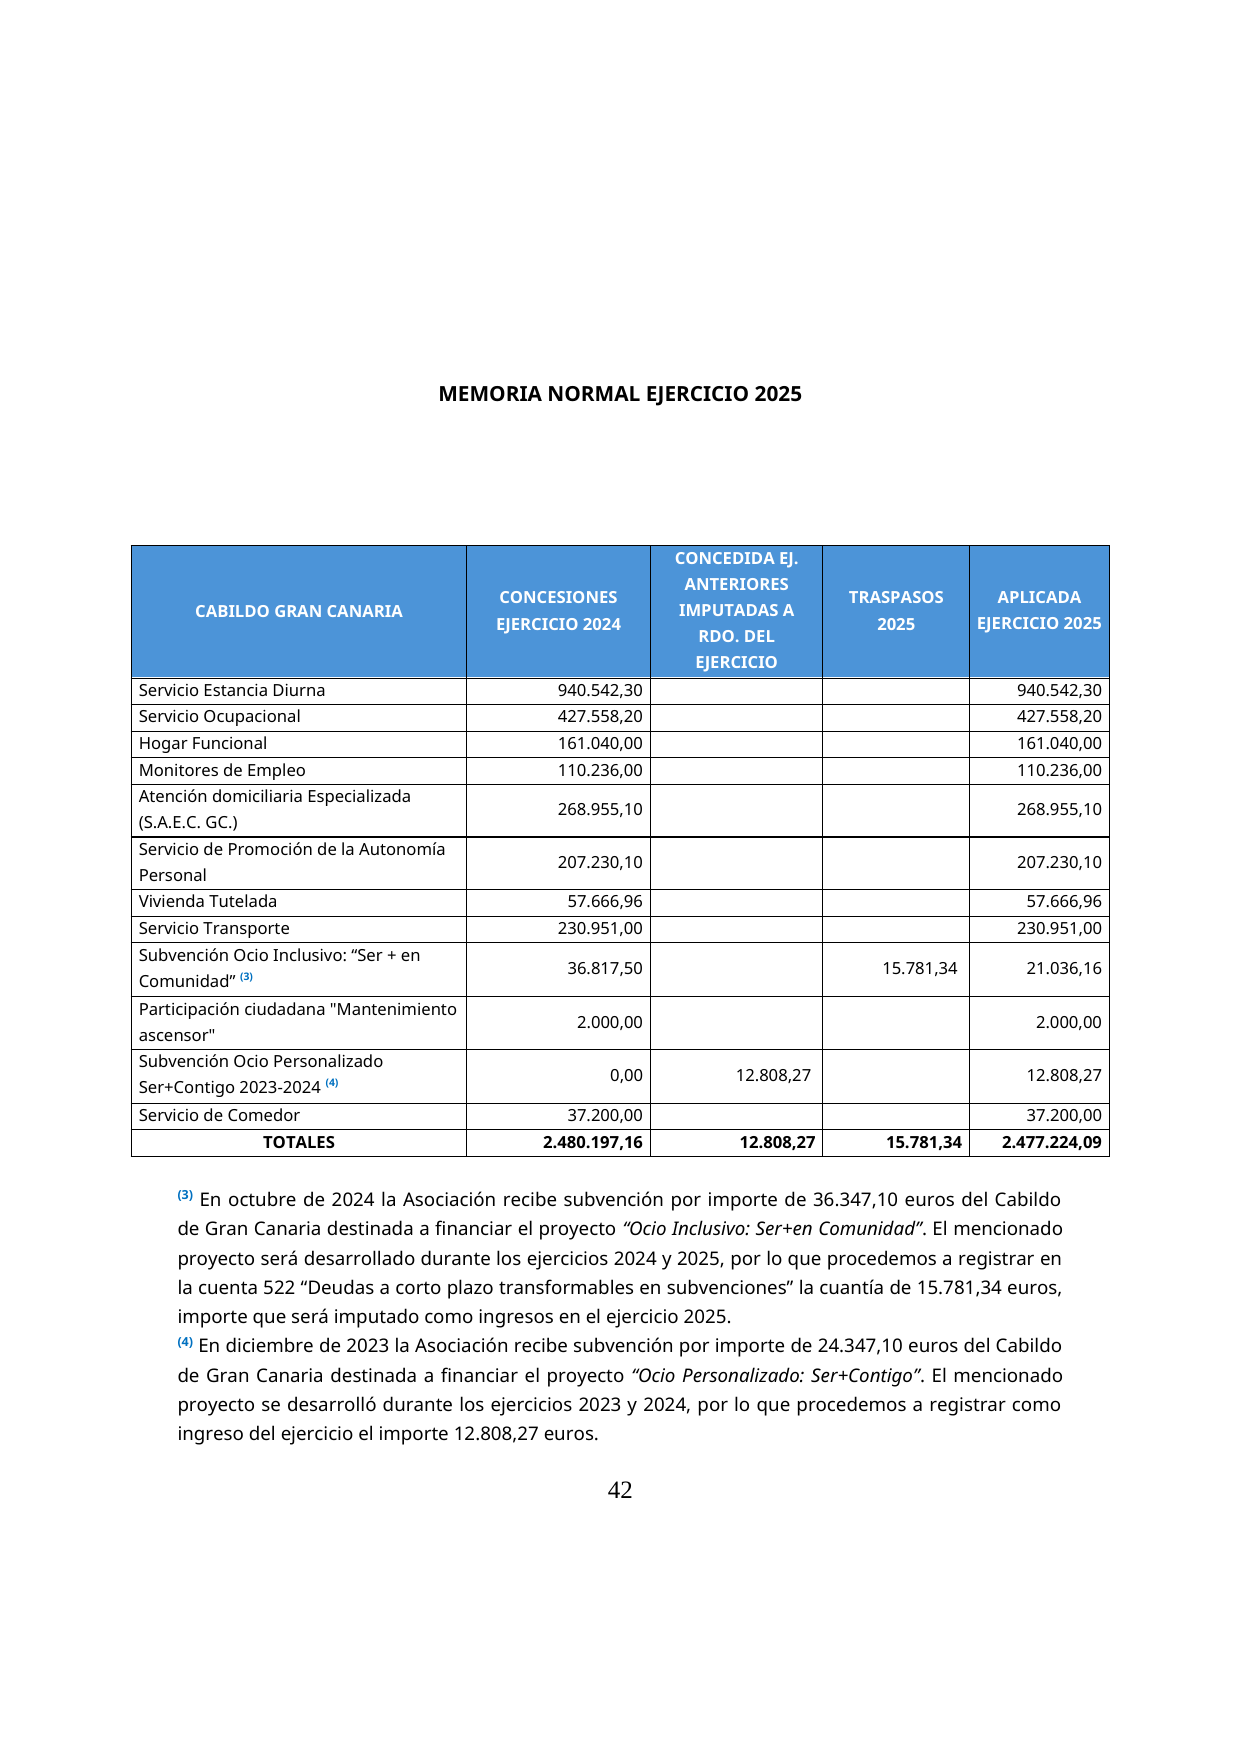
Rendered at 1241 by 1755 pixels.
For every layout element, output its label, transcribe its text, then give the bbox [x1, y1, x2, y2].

table_cell [823, 758, 969, 784]
table_cell [823, 890, 969, 916]
table_cell [651, 705, 822, 731]
table_cell [651, 1104, 822, 1129]
table_cell 110.236,00 [970, 758, 1109, 784]
table_cell [651, 838, 822, 889]
table_cell [823, 1050, 969, 1103]
table_cell 161.040,00 [970, 732, 1109, 757]
table_cell [651, 917, 822, 942]
table_cell [651, 943, 822, 996]
table_header CONCESIONES EJERCICIO 2024 [467, 546, 650, 677]
table_cell 12.808,27 [970, 1050, 1109, 1103]
table_cell [823, 1104, 969, 1129]
table_cell Hogar Funcional [132, 732, 466, 757]
text (3) En octubre de 2024 la Asociación recibe subvención por importe de 36.347,10 euros del Cabildo de Gran Canaria destinada a financiar el proyecto “Ocio Inclusivo: Ser+en Comunidad”. El mencionado proyecto será desarrollado durante los ejercicios 2024 y 2025, por lo que procedemos a registrar en la cuenta 522 “Deudas a corto plazo transformables en subvenciones” la cuantía de 15.781,34 euros, importe que será imputado como ingresos en el ejercicio 2025. [177, 1186, 1063, 1329]
table_cell 2.000,00 [970, 997, 1109, 1049]
table_cell 15.781,34 [823, 943, 969, 996]
table_cell 21.036,16 [970, 943, 1109, 996]
table_cell [823, 997, 969, 1049]
table_cell [651, 732, 822, 757]
table_cell 37.200,00 [467, 1104, 650, 1129]
table_cell 161.040,00 [467, 732, 650, 757]
table_header CONCEDIDA EJ. ANTERIORES IMPUTADAS A RDO. DEL EJERCICIO [651, 546, 822, 677]
table_cell [651, 758, 822, 784]
table_cell 2.000,00 [467, 997, 650, 1049]
table_cell [823, 785, 969, 836]
text (4) En diciembre de 2023 la Asociación recibe subvención por importe de 24.347,10 euros del Cabildo de Gran Canaria destinada a financiar el proyecto “Ocio Personalizado: Ser+Contigo”. El mencionado proyecto se desarrolló durante los ejercicios 2023 y 2024, por lo que procedemos a registrar como ingreso del ejercicio el importe 12.808,27 euros. [177, 1333, 1063, 1446]
table_cell Subvención Ocio Personalizado Ser+Contigo 2023-2024 (4) [132, 1050, 466, 1103]
table_cell 268.955,10 [970, 785, 1109, 836]
table_cell Servicio de Promoción de la Autonomía Personal [132, 838, 466, 889]
table_cell 207.230,10 [467, 838, 650, 889]
table_cell Atención domiciliaria Especializada (S.A.E.C. GC.) [132, 785, 466, 836]
table_cell [823, 732, 969, 757]
table_cell 2.477.224,09 [970, 1130, 1109, 1156]
table_cell 230.951,00 [467, 917, 650, 942]
table_cell Servicio Transporte [132, 917, 466, 942]
table_header TRASPASOS 2025 [823, 546, 969, 677]
table_cell 207.230,10 [970, 838, 1109, 889]
table_cell 12.808,27 [651, 1050, 822, 1103]
table_cell 12.808,27 [651, 1130, 822, 1156]
table_cell 230.951,00 [970, 917, 1109, 942]
table_cell [651, 785, 822, 836]
table_cell Servicio Estancia Diurna [132, 679, 466, 704]
table_cell 427.558,20 [467, 705, 650, 731]
table_cell [651, 890, 822, 916]
table_cell 940.542,30 [970, 679, 1109, 704]
table_cell Subvención Ocio Inclusivo: “Ser + en Comunidad” (3) [132, 943, 466, 996]
table_cell [823, 705, 969, 731]
table_cell Participación ciudadana "Mantenimiento ascensor" [132, 997, 466, 1049]
table_cell [823, 679, 969, 704]
table_header APLICADA EJERCICIO 2025 [970, 546, 1109, 677]
table_cell [651, 997, 822, 1049]
table_cell [823, 917, 969, 942]
table_cell 427.558,20 [970, 705, 1109, 731]
table_cell 0,00 [467, 1050, 650, 1103]
table_cell 15.781,34 [823, 1130, 969, 1156]
table_cell 940.542,30 [467, 679, 650, 704]
table_cell 268.955,10 [467, 785, 650, 836]
table_cell Servicio Ocupacional [132, 705, 466, 731]
table_cell [651, 679, 822, 704]
table_cell Monitores de Empleo [132, 758, 466, 784]
table_cell Servicio de Comedor [132, 1104, 466, 1129]
table_cell Vivienda Tutelada [132, 890, 466, 916]
table_cell 36.817,50 [467, 943, 650, 996]
table_cell 37.200,00 [970, 1104, 1109, 1129]
table_cell 2.480.197,16 [467, 1130, 650, 1156]
table_cell 57.666,96 [970, 890, 1109, 916]
table_cell 57.666,96 [467, 890, 650, 916]
table_cell TOTALES [132, 1130, 466, 1156]
table_cell [823, 838, 969, 889]
table_cell 110.236,00 [467, 758, 650, 784]
table_header CABILDO GRAN CANARIA [132, 546, 466, 677]
